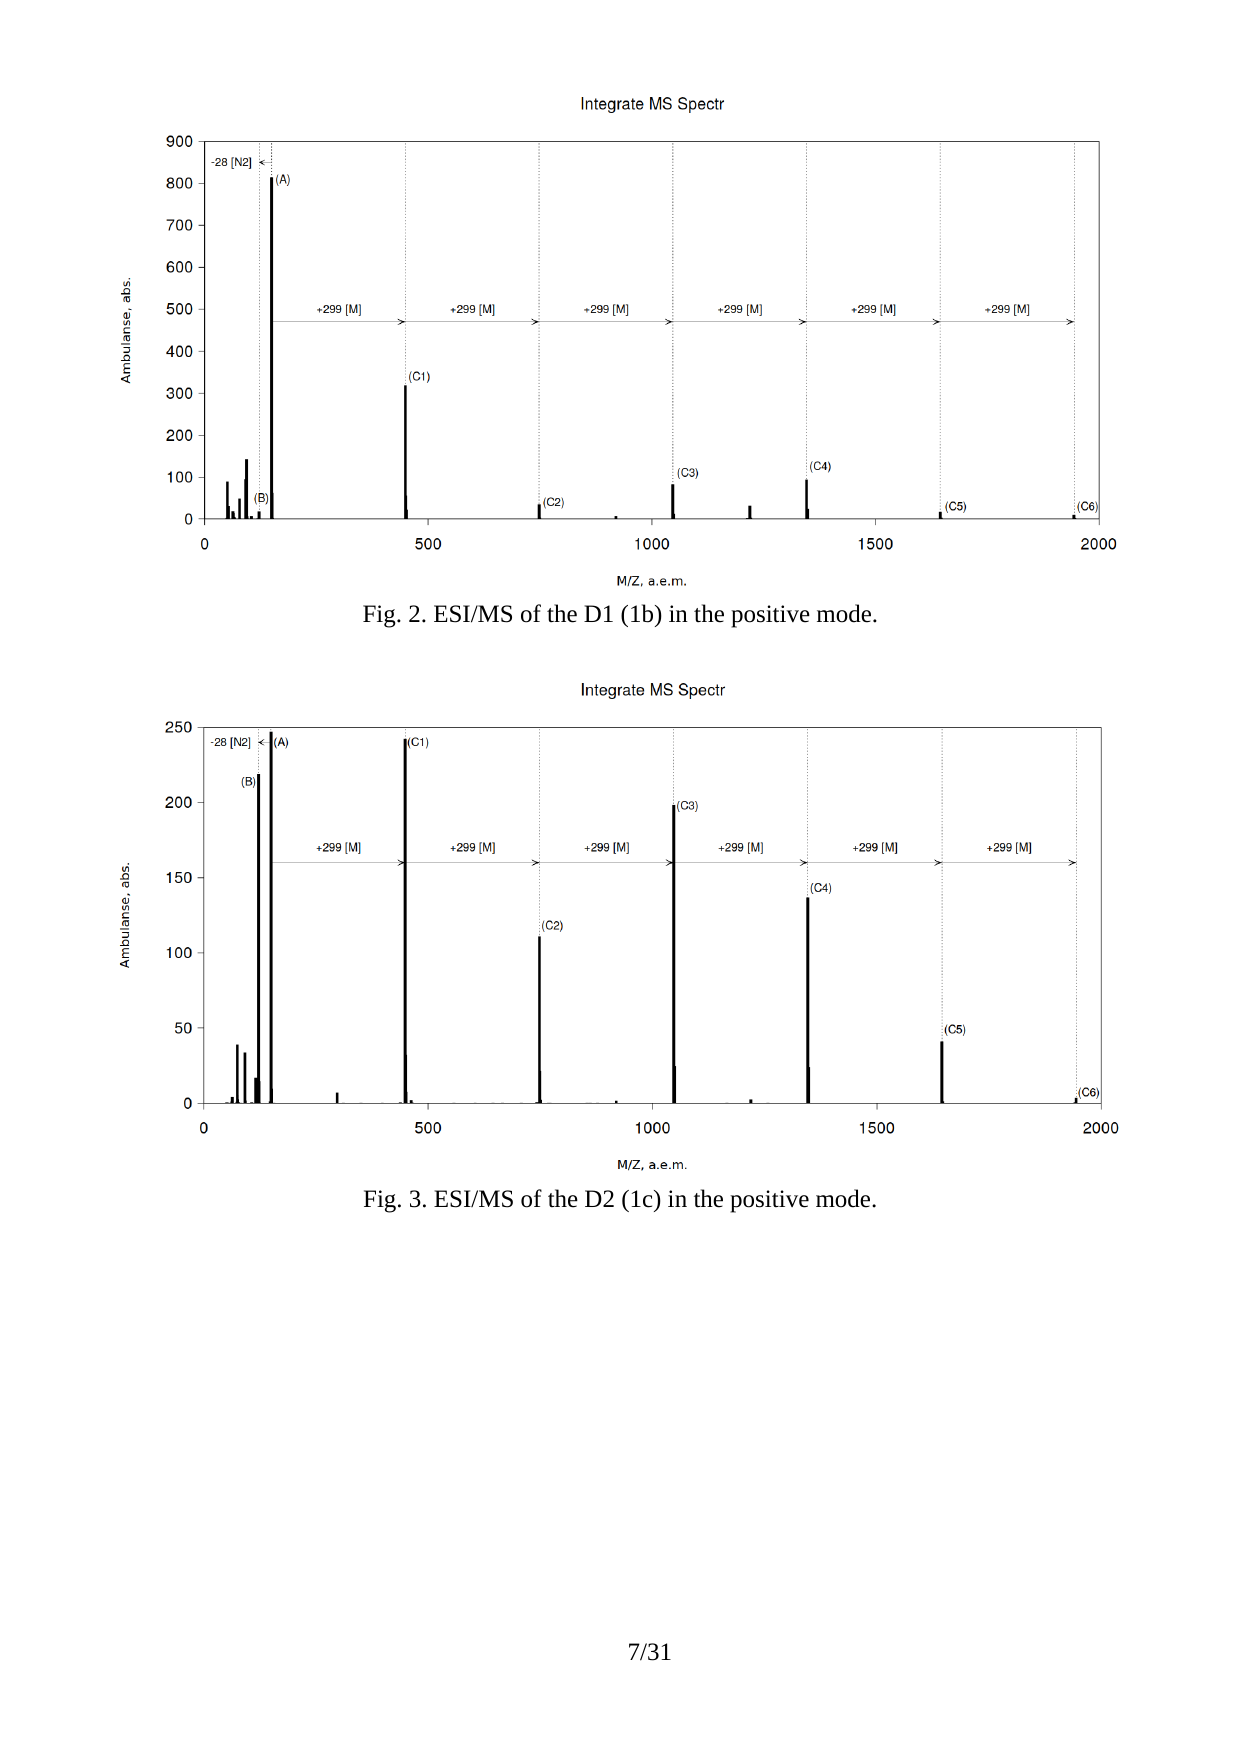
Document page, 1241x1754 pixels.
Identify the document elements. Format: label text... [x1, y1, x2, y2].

text Fig. 2. ESI/MS of the D1 (1b) in the positive mode. [118, 599, 1122, 628]
picture [118, 673, 1123, 1176]
picture [118, 88, 1123, 591]
text Fig. 3. ESI/MS of the D2 (1c) in the positive mode. [118, 1184, 1122, 1213]
